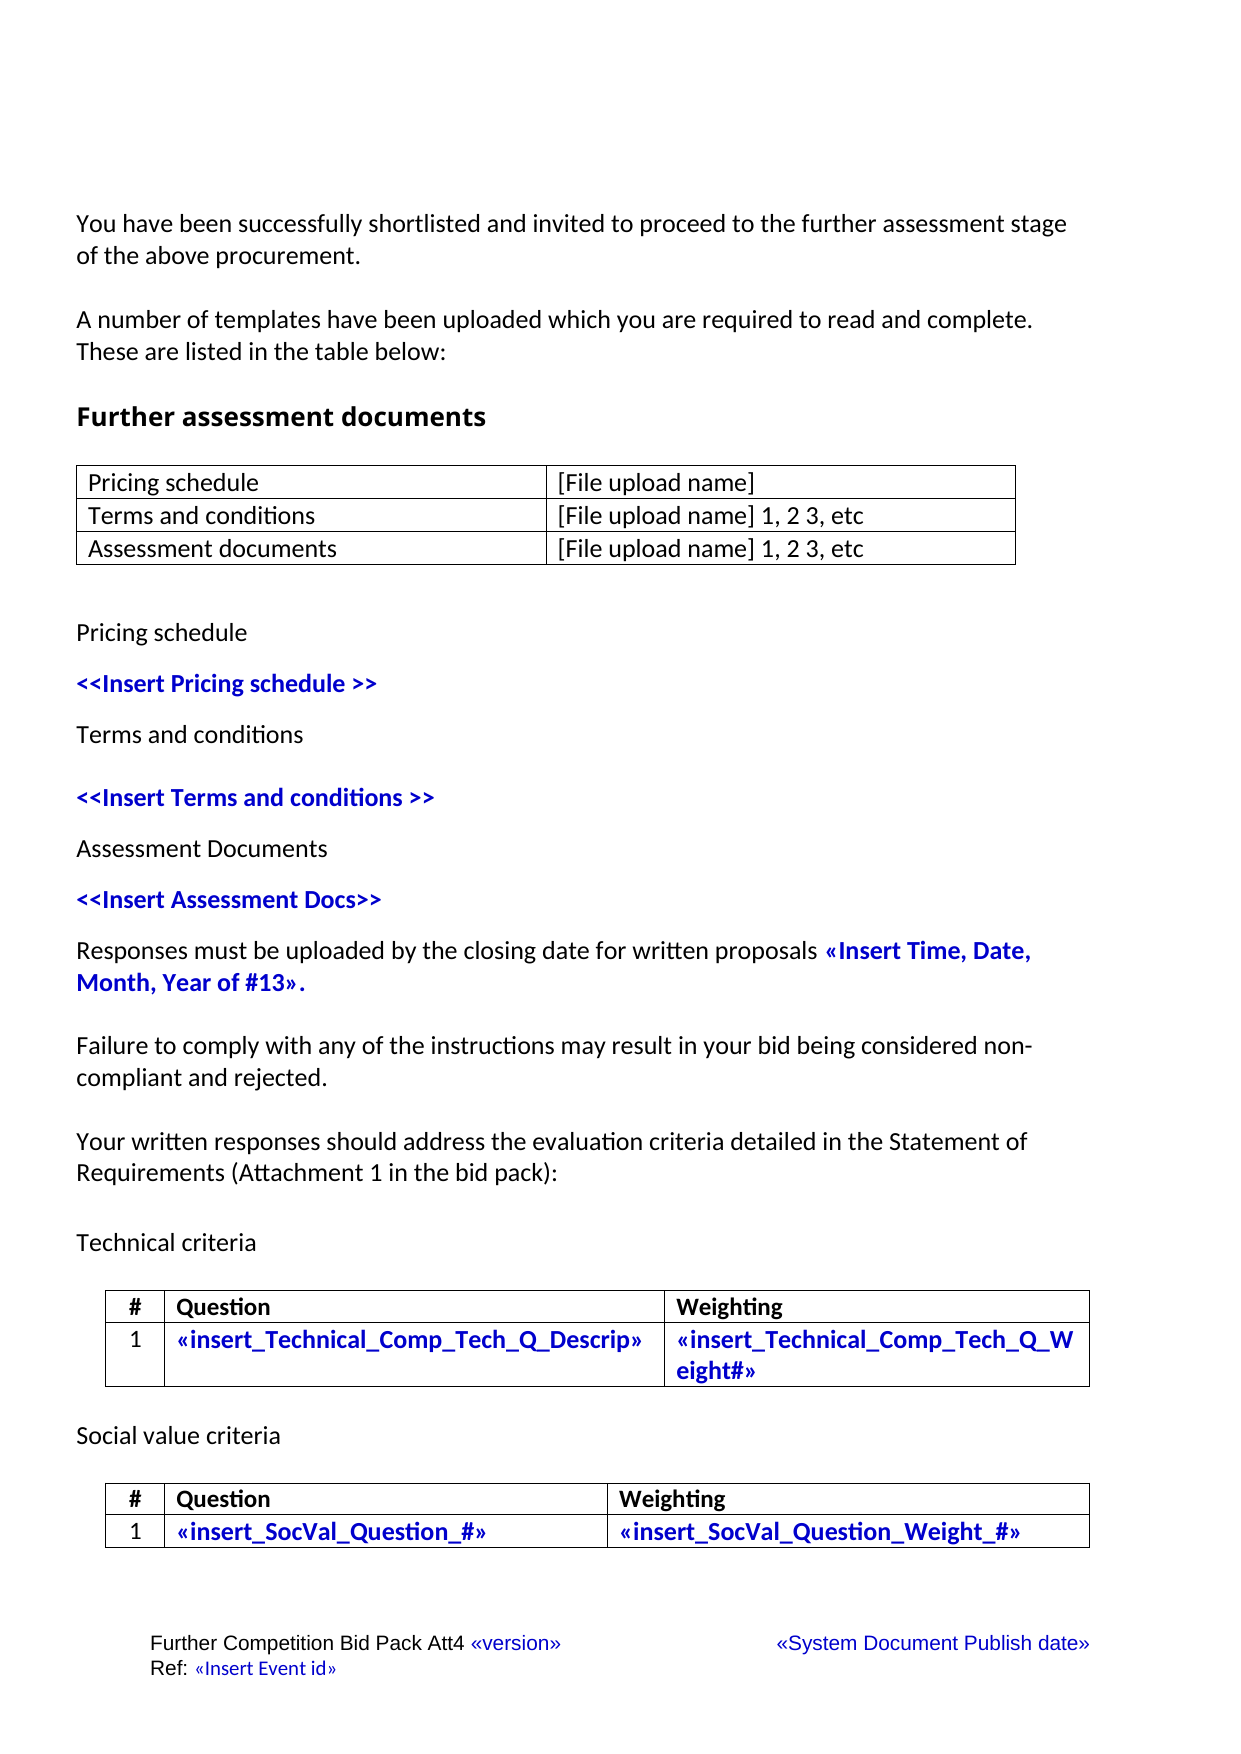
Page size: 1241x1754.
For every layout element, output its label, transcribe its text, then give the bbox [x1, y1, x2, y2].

table_cell 1 [106, 1323, 164, 1386]
table_header # [106, 1484, 164, 1514]
table_cell [File upload name] 1, 2 3, etc [547, 532, 1015, 564]
table_cell Terms and conditions [77, 499, 546, 531]
text Technical criteria [76, 1227, 1090, 1258]
text Your written responses should address the evaluation criteria detailed in the Statement of Requirements (Attachment 1 in the bid pack): [76, 1125, 1090, 1188]
table_header Question [165, 1484, 607, 1514]
text <<Insert Terms and conditions >> [76, 781, 1090, 813]
text Further assessment documents [76, 398, 1090, 434]
table_cell «insert_SocVal_Question_#» [165, 1515, 607, 1547]
text Failure to comply with any of the instructions may result in your bid being considered non-compliant and rejected. [76, 1029, 1090, 1093]
table_header Pricing schedule [77, 466, 546, 498]
table_header Weighting [665, 1291, 1089, 1322]
text Social value criteria [76, 1419, 1090, 1451]
text Terms and conditions [76, 718, 1090, 749]
text <<Insert Assessment Docs>> [76, 883, 1090, 915]
table_header [File upload name] [547, 466, 1015, 498]
text Responses must be uploaded by the closing date for written proposals «Insert Time, Date, Month, Year of #13». [76, 934, 1090, 998]
table_cell [File upload name] 1, 2 3, etc [547, 499, 1015, 531]
table_cell «insert_SocVal_Question_Weight_#» [608, 1515, 1089, 1547]
table_cell 1 [106, 1515, 164, 1547]
text <<Insert Pricing schedule >> [76, 667, 1090, 698]
text Assessment Documents [76, 832, 1090, 864]
table_cell «insert_Technical_Comp_Tech_Q_Descrip» [165, 1323, 664, 1386]
text Pricing schedule [76, 616, 1090, 648]
text You have been successfully shortlisted and invited to proceed to the further assessment stage of the above procurement. [76, 207, 1090, 271]
table_cell «insert_Technical_Comp_Tech_Q_Weight#» [665, 1323, 1089, 1386]
table_header # [106, 1291, 164, 1322]
table_cell Assessment documents [77, 532, 546, 564]
table_header Weighting [608, 1484, 1089, 1514]
table_header Question [165, 1291, 664, 1322]
text A number of templates have been uploaded which you are required to read and complete. These are listed in the table below: [76, 303, 1090, 366]
